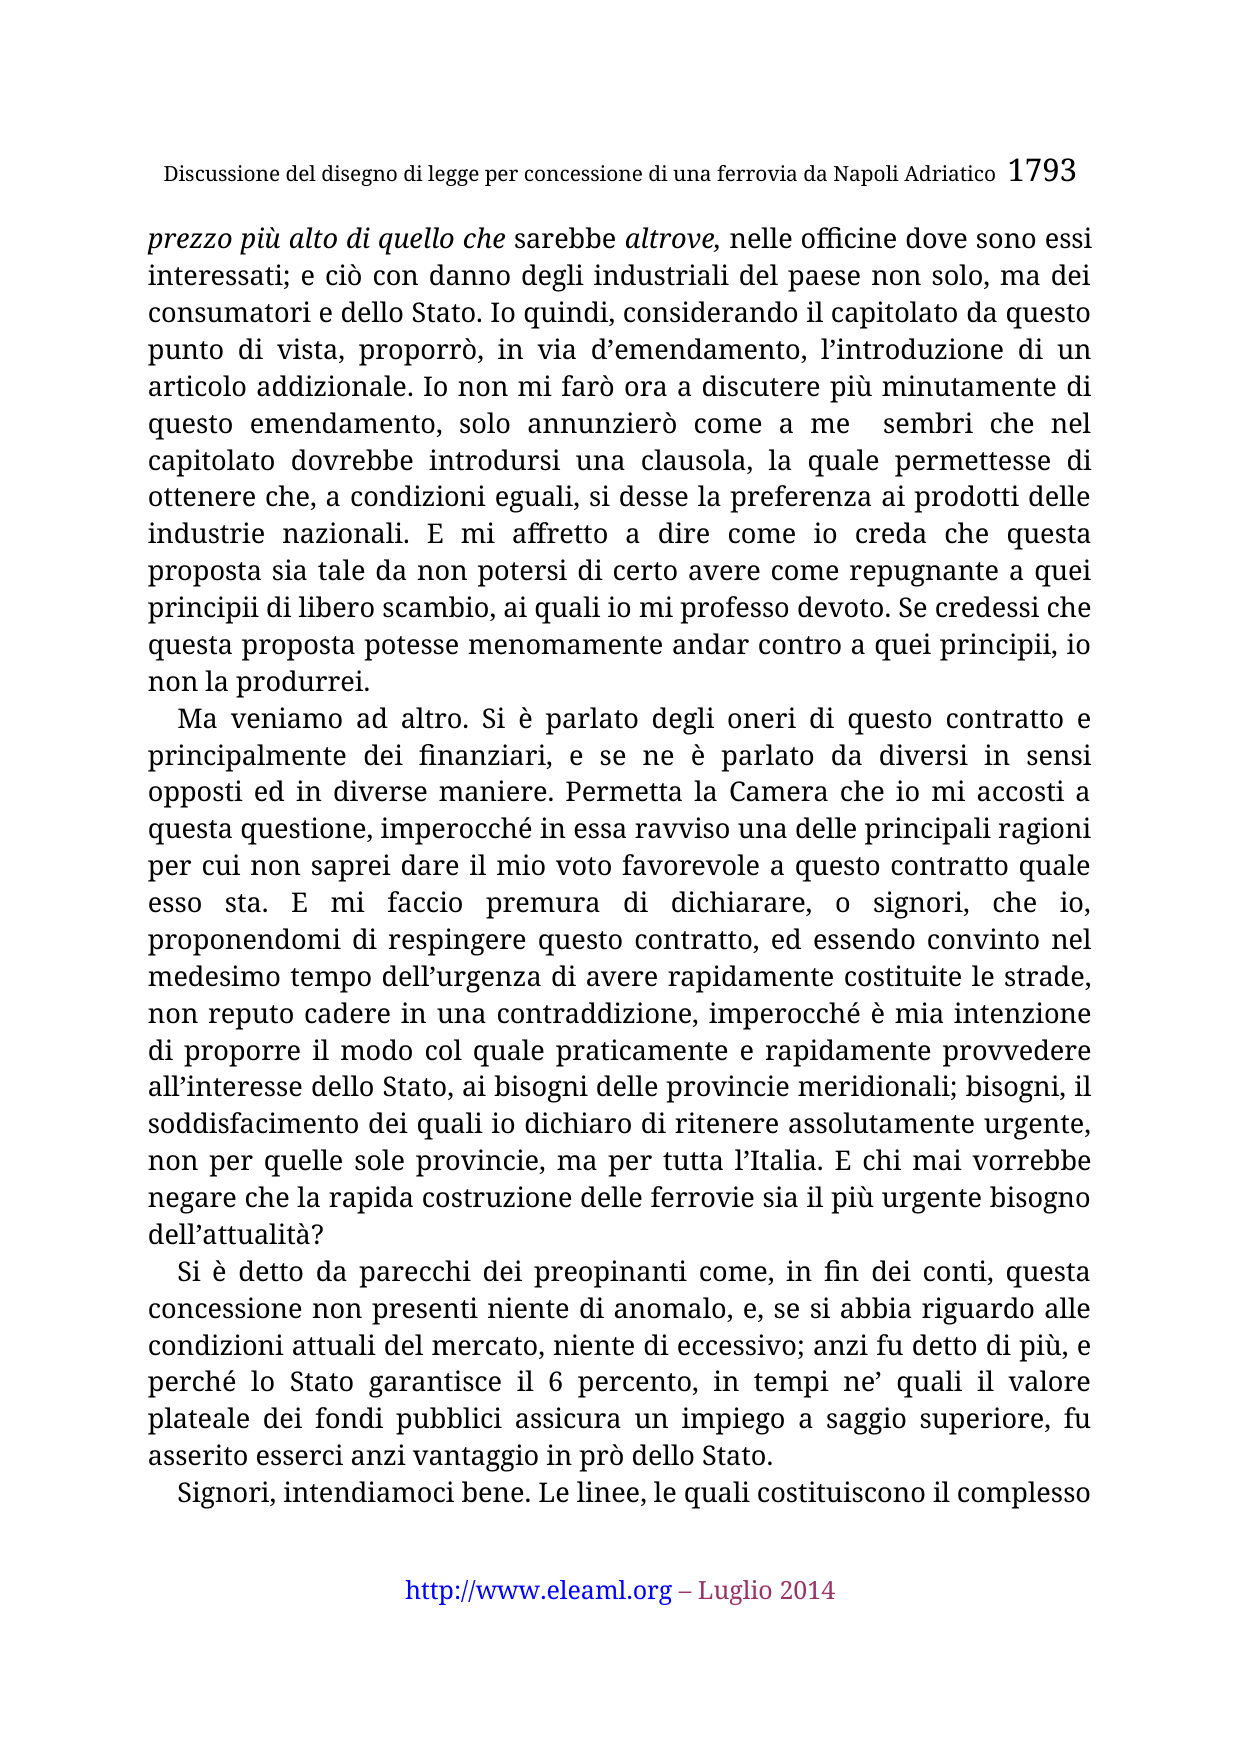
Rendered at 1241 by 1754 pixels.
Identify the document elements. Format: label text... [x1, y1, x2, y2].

text Si è detto da parecchi dei preopinanti come, in fin dei conti, questa concessione non presenti niente di anomalo, e, se si abbia riguardo alle condizioni attuali del mercato, niente di eccessivo; anzi fu detto di più, e perché lo Stato garantisce il 6 percento, in tempi ne’ quali il valore plateale dei fondi pubblici assicura un impiego a saggio superiore, fu asserito esserci anzi vantaggio in prò dello Stato. [148, 1252, 1093, 1473]
text Ma veniamo ad altro. Si è parlato degli oneri di questo contratto e principalmente dei finanziari, e se ne è parlato da diversi in sensi opposti ed in diverse maniere. Permetta la Camera che io mi accosti a questa questione, imperocché in essa ravviso una delle principali ragioni per cui non saprei dare il mio voto favorevole a questo contratto quale esso sta. E mi faccio premura di dichiarare, o signori, che io, proponendomi di respingere questo contratto, ed essendo convinto nel medesimo tempo dell’urgenza di avere rapidamente costituite le strade, non reputo cadere in una contraddizione, imperocché è mia intenzione di proporre il modo col quale praticamente e rapidamente provvedere all’interesse dello Stato, ai bisogni delle provincie meridionali; bisogni, il soddisfacimento dei quali io dichiaro di ritenere assolutamente urgente, non per quelle sole provincie, ma per tutta l’Italia. E chi mai vorrebbe negare che la rapida costruzione delle ferrovie sia il più urgente bisogno dell’attualità? [148, 699, 1093, 1252]
text Signori, intendiamoci bene. Le linee, le quali costituiscono il complesso [148, 1473, 1093, 1510]
text prezzo più alto di quello che sarebbe altrove, nelle officine dove sono essi interessati; e ciò con danno degli industriali del paese non solo, ma dei consumatori e dello Stato. Io quindi, considerando il capitolato da questo punto di vista, proporrò, in via d’emendamento, l’introduzione di un articolo addizionale. Io non mi farò ora a discutere più minutamente di questo emendamento, solo annunzierò come a me sembri che nel capitolato dovrebbe introdursi una clausola, la quale permettesse di ottenere che, a condizioni eguali, si desse la preferenza ai prodotti delle industrie nazionali. E mi affretto a dire come io creda che questa proposta sia tale da non potersi di certo avere come repugnante a quei principii di libero scambio, ai quali io mi professo devoto. Se credessi che questa proposta potesse menomamente andar contro a quei principii, io non la produrrei. [148, 220, 1093, 699]
